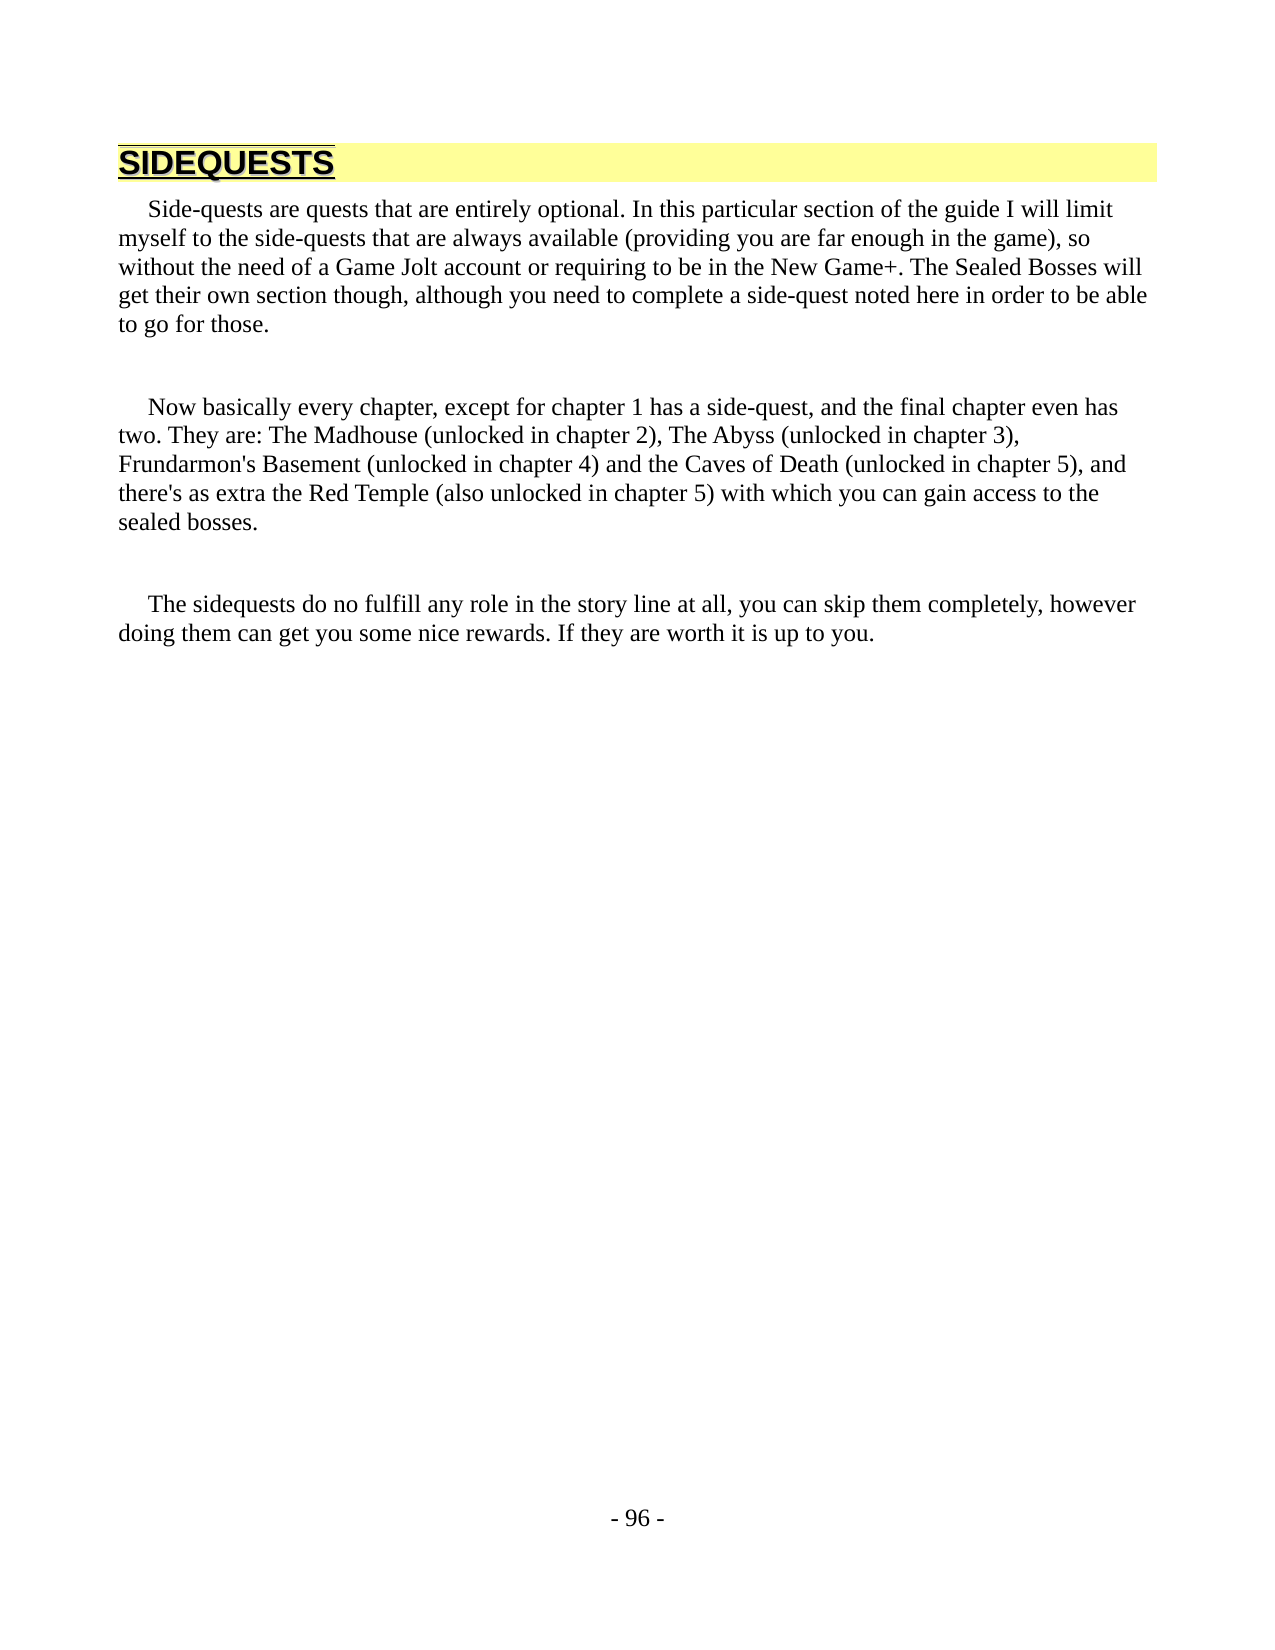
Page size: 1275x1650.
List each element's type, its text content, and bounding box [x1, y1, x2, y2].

text The sidequests do no fulfill any role in the story line at all, you can skip them completely, however doing them can get you some nice rewards. If they are worth it is up to you. [118, 589, 1157, 647]
text Now basically every chapter, except for chapter 1 has a side-quest, and the final chapter even has two. They are: The Madhouse (unlocked in chapter 2), The Abyss (unlocked in chapter 3), Frundarmon's Basement (unlocked in chapter 4) and the Caves of Death (unlocked in chapter 5), and there's as extra the Red Temple (also unlocked in chapter 5) with which you can gain access to the sealed bosses. [118, 392, 1157, 536]
text Side-quests are quests that are entirely optional. In this particular section of the guide I will limit myself to the side-quests that are always available (providing you are far enough in the game), so without the need of a Game Jolt account or requiring to be in the New Game+. The Sealed Bosses will get their own section though, although you need to complete a side-quest noted here in order to be able to go for those. [118, 194, 1157, 338]
subtitle SIDEQUESTS [118, 143, 1157, 182]
